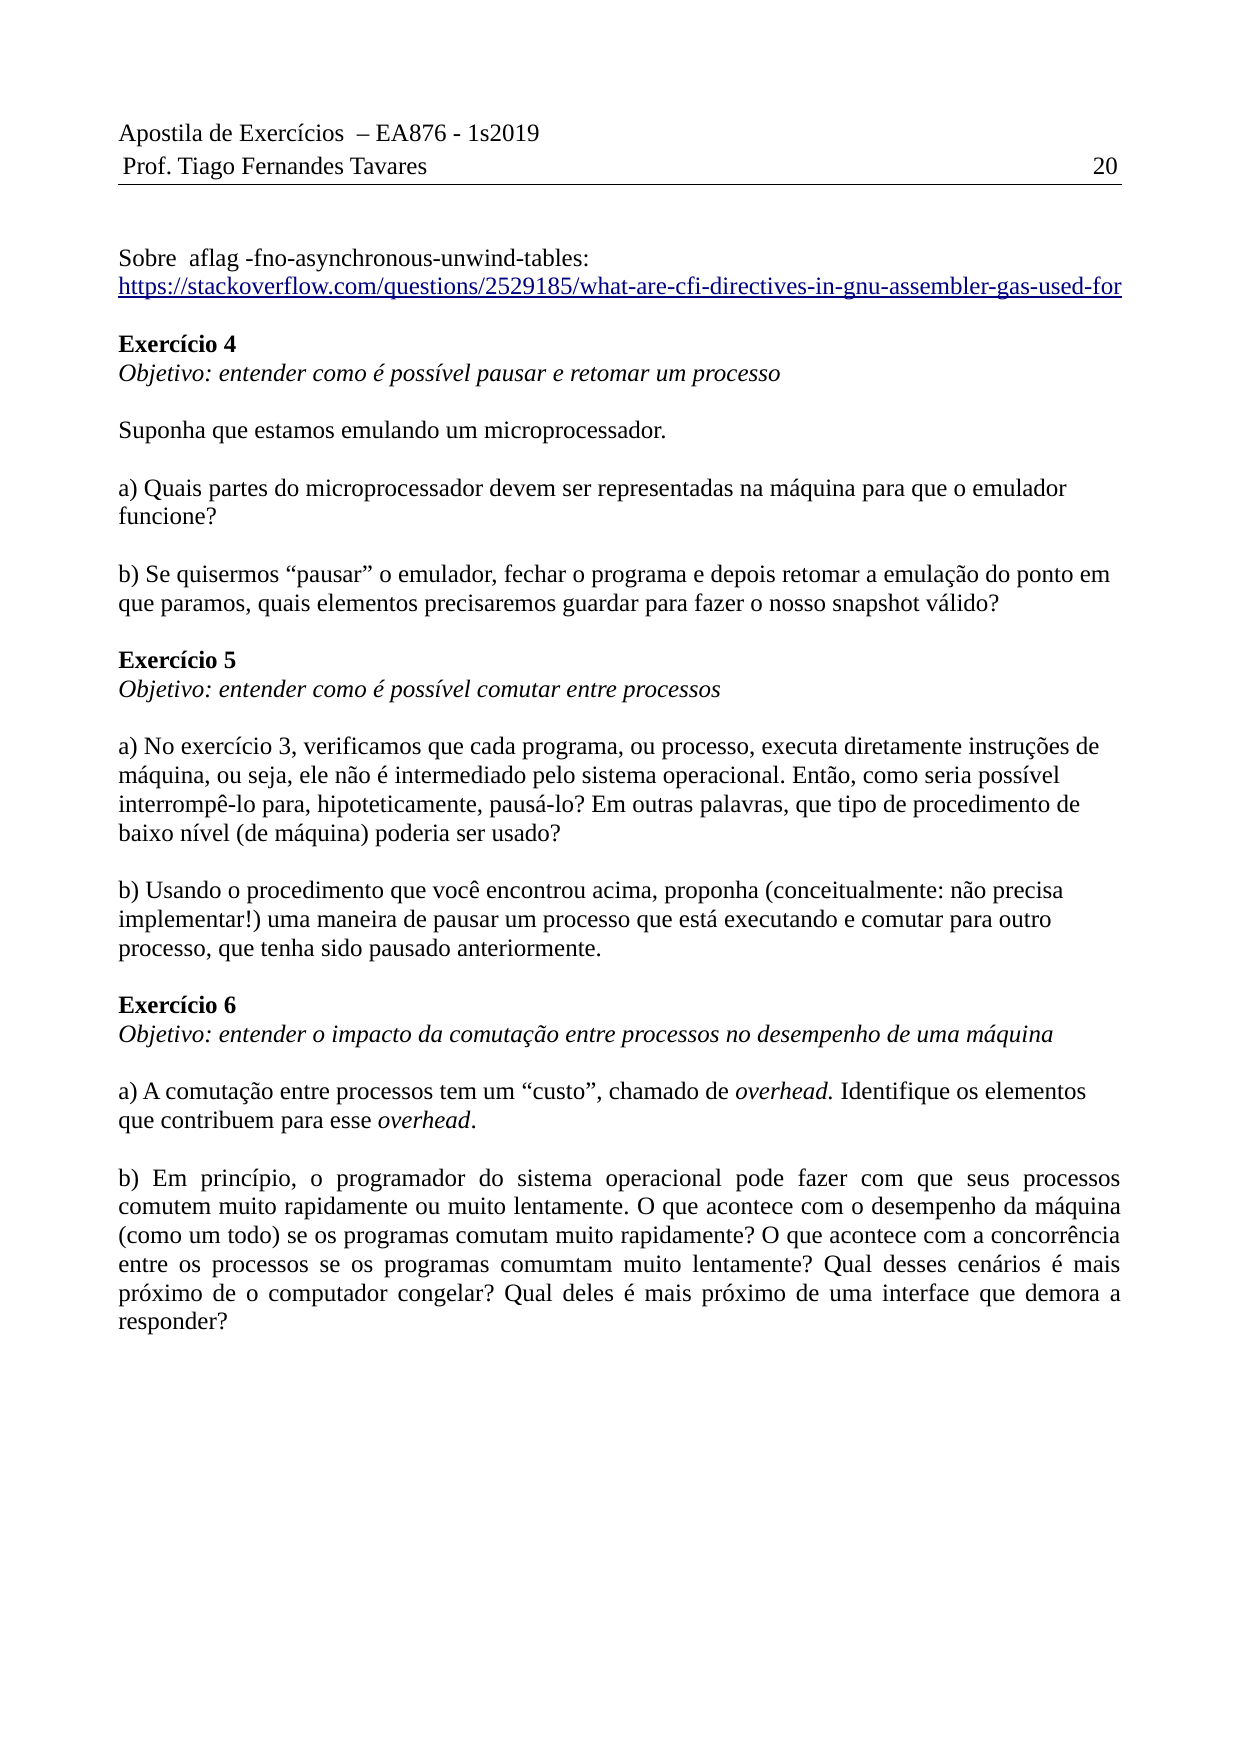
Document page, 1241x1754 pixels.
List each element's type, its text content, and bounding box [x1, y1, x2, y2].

text Exercício 6 [118, 990, 1122, 1019]
text Objetivo: entender como é possível pausar e retomar um processo [118, 358, 1122, 386]
text Objetivo: entender o impacto da comutação entre processos no desempenho de uma máquina [118, 1019, 1122, 1048]
text Suponha que estamos emulando um microprocessador. [118, 415, 1122, 444]
text https://stackoverflow.com/questions/2529185/what-are-cfi-directives-in-gnu-assembler-gas-used-for [118, 271, 1122, 296]
text a) No exercício 3, verificamos que cada programa, ou processo, executa diretamente instruções de máquina, ou seja, ele não é intermediado pelo sistema operacional. Então, como seria possível interrompê-lo para, hipoteticamente, pausá-lo? Em outras palavras, que tipo de procedimento de baixo nível (de máquina) poderia ser usado? [118, 731, 1122, 846]
text a) Quais partes do microprocessador devem ser representadas na máquina para que o emulador funcione? [118, 473, 1122, 530]
text Exercício 5 [118, 645, 1122, 674]
text Sobre aflag -fno-asynchronous-unwind-tables: [118, 243, 1122, 271]
text b) Se quisermos “pausar” o emulador, fechar o programa e depois retomar a emulação do ponto em que paramos, quais elementos precisaremos guardar para fazer o nosso snapshot válido? [118, 559, 1122, 616]
text b) Usando o procedimento que você encontrou acima, proponha (conceitualmente: não precisa implementar!) uma maneira de pausar um processo que está executando e comutar para outro processo, que tenha sido pausado anteriormente. [118, 875, 1122, 961]
text Exercício 4 [118, 329, 1122, 358]
text a) A comutação entre processos tem um “custo”, chamado de overhead. Identifique os elementos que contribuem para esse overhead. [118, 1076, 1122, 1134]
text b) Em princípio, o programador do sistema operacional pode fazer com que seus processos comutem muito rapidamente ou muito lentamente. O que acontece com o desempenho da máquina (como um todo) se os programas comutam muito rapidamente? O que acontece com a concorrência entre os processos se os programas comumtam muito lentamente? Qual desses cenários é mais próximo de o computador congelar? Qual deles é mais próximo de uma interface que demora a responder? [118, 1163, 1122, 1335]
text Objetivo: entender como é possível comutar entre processos [118, 674, 1122, 703]
